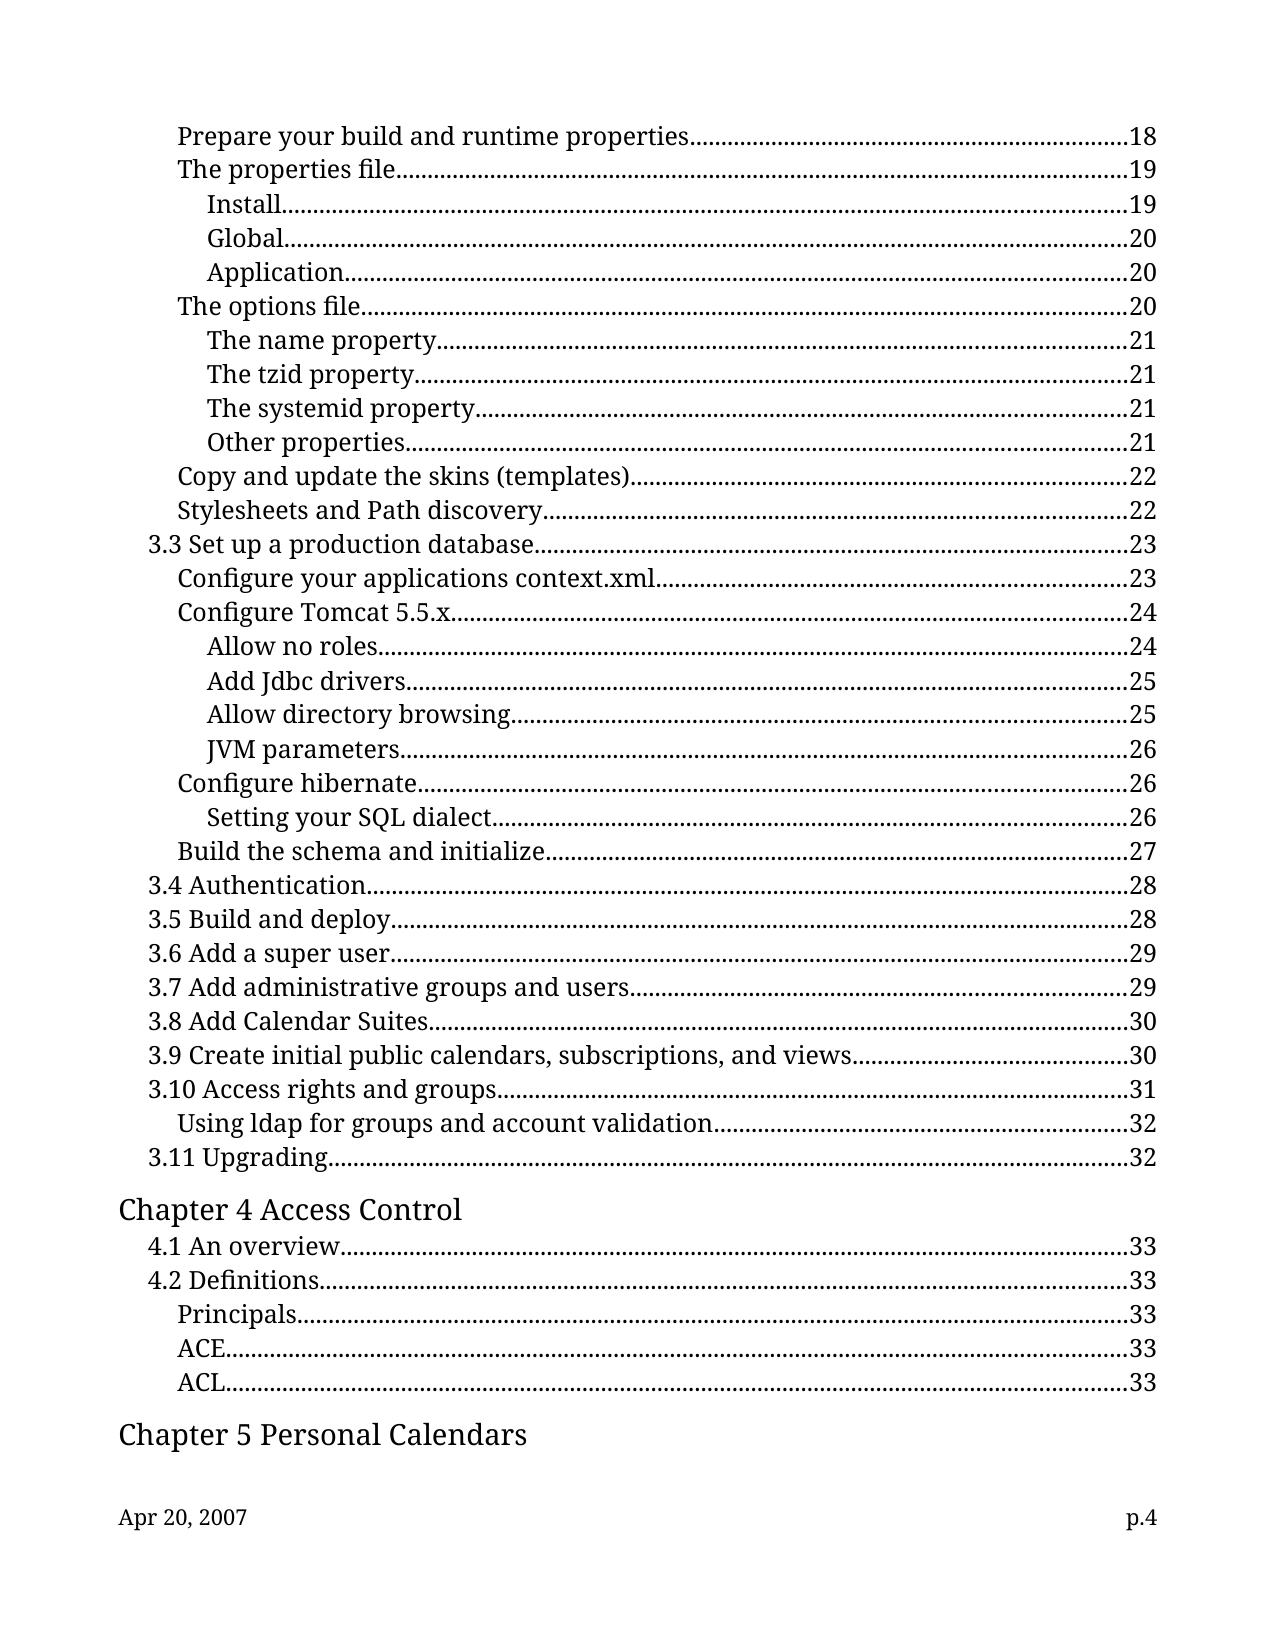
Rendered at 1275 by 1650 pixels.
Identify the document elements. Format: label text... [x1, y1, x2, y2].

text 3.9 Create initial public calendars, subscriptions, and views 30 [148, 1038, 1157, 1072]
text The systemid property 21 [207, 391, 1157, 425]
text Prepare your build and runtime properties 18 [177, 118, 1157, 152]
text ACL 33 [177, 1365, 1157, 1399]
text Build the schema and initialize 27 [177, 833, 1157, 867]
text 4.2 Definitions 33 [148, 1263, 1157, 1297]
text Global 20 [207, 220, 1157, 254]
text Configure Tomcat 5.5.x 24 [177, 595, 1157, 629]
text The properties file. 19 [177, 152, 1157, 186]
text Install 19 [207, 186, 1157, 220]
text The name property 21 [207, 322, 1157, 357]
text 3.5 Build and deploy 28 [148, 902, 1157, 936]
text Configure your applications context.xml 23 [177, 561, 1157, 595]
text Chapter 4 Access Control [118, 1189, 1157, 1229]
text Application 20 [207, 254, 1157, 288]
text 4.1 An overview 33 [148, 1229, 1157, 1263]
text 3.10 Access rights and groups 31 [148, 1072, 1157, 1106]
text Allow no roles 24 [207, 629, 1157, 663]
text 3.7 Add administrative groups and users 29 [148, 970, 1157, 1004]
text Configure hibernate 26 [177, 765, 1157, 799]
text 3.3 Set up a production database 23 [148, 527, 1157, 561]
text Stylesheets and Path discovery 22 [177, 493, 1157, 527]
text Principals 33 [177, 1297, 1157, 1331]
text 3.6 Add a super user 29 [148, 936, 1157, 970]
text ACE 33 [177, 1331, 1157, 1365]
text Chapter 5 Personal Calendars [118, 1414, 1157, 1454]
text 3.4 Authentication 28 [148, 867, 1157, 902]
text Copy and update the skins (templates) 22 [177, 459, 1157, 493]
text The options file. 20 [177, 288, 1157, 322]
text The tzid property 21 [207, 357, 1157, 391]
text 3.11 Upgrading 32 [148, 1140, 1157, 1174]
text Other properties 21 [207, 425, 1157, 459]
text Using ldap for groups and account validation 32 [177, 1106, 1157, 1140]
text Allow directory browsing 25 [207, 697, 1157, 731]
text JVM parameters 26 [207, 731, 1157, 765]
text 3.8 Add Calendar Suites 30 [148, 1004, 1157, 1038]
text Setting your SQL dialect 26 [207, 799, 1157, 833]
text Add Jdbc drivers 25 [207, 663, 1157, 697]
